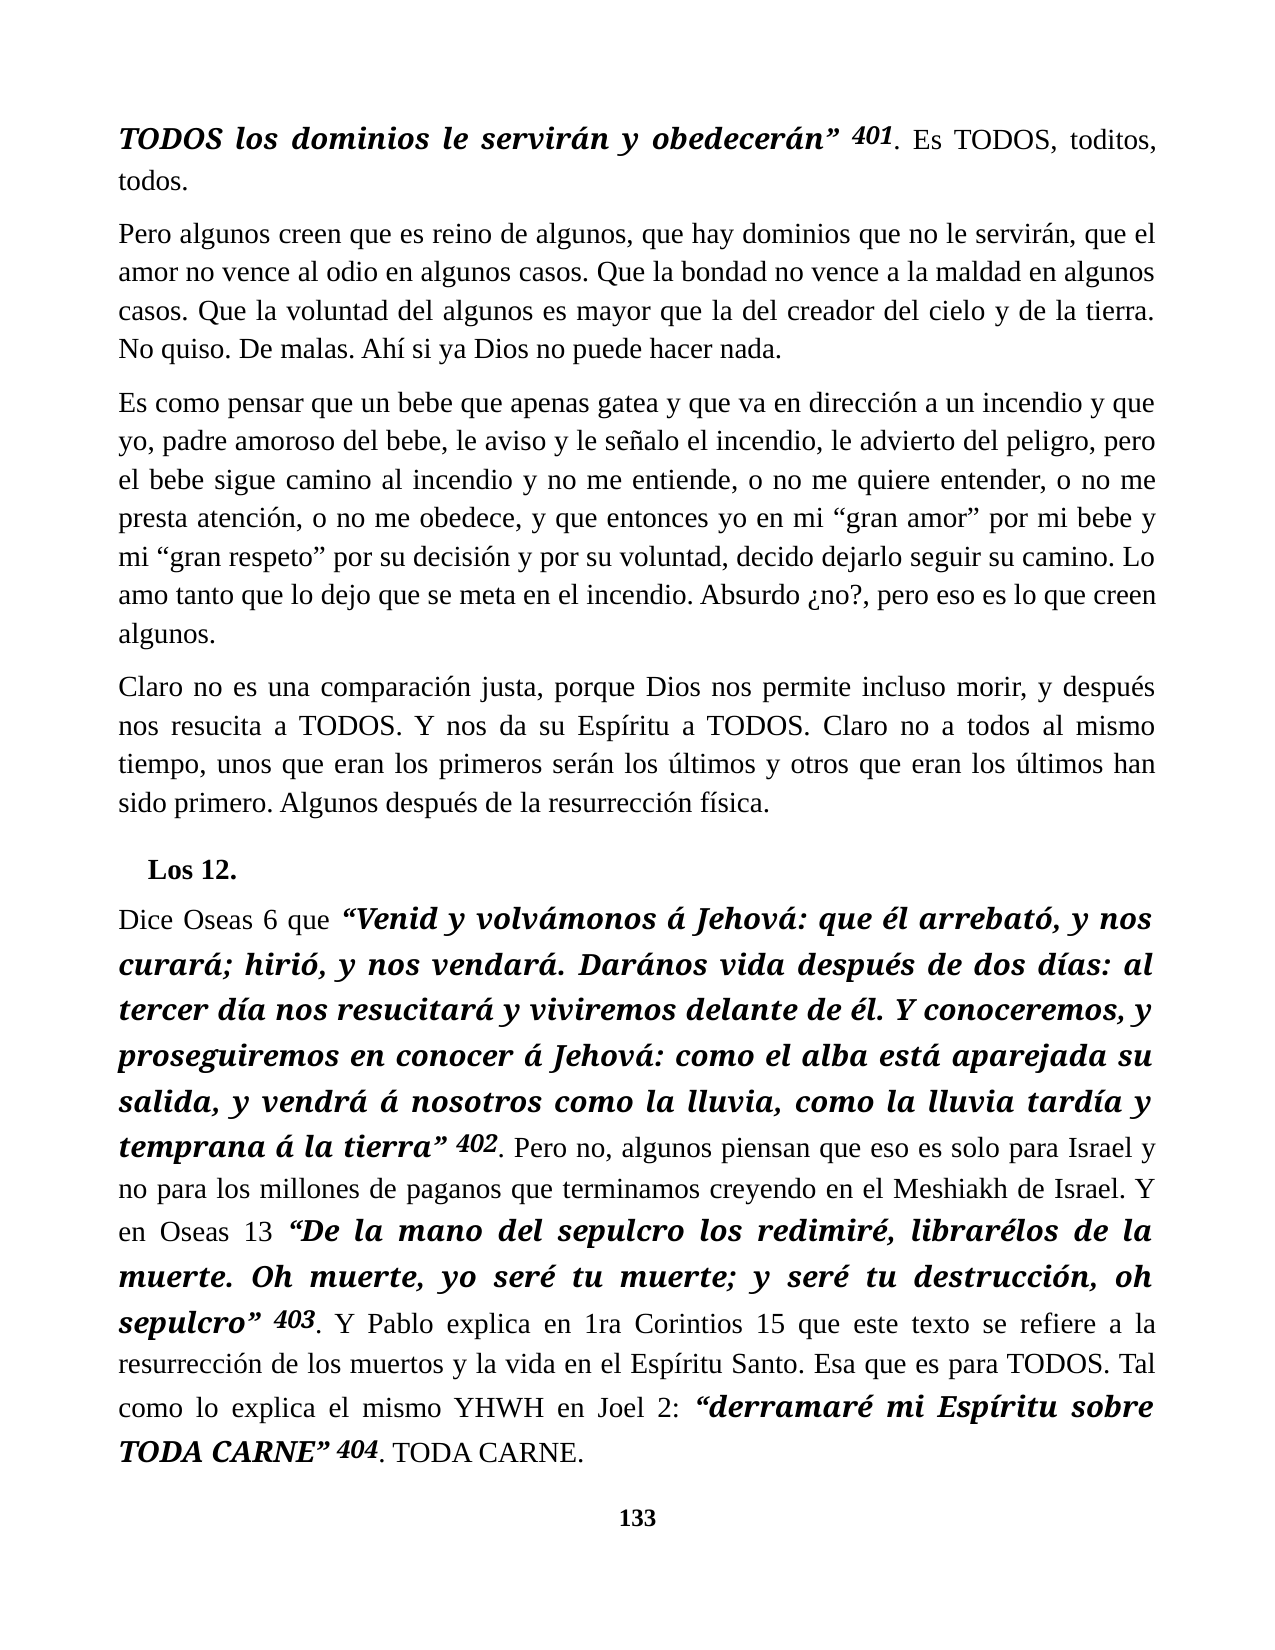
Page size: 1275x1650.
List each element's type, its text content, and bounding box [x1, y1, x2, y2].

text TODOS los dominios le servirán y obedecerán” . Es TODOS, toditos, todos. [118, 118, 1157, 196]
text Pero algunos creen que es reino de algunos, que hay dominios que no le servirán, que el amor no vence al odio en algunos casos. Que la bondad no vence a la maldad en algunos casos. Que la voluntad del algunos es mayor que la del creador del cielo y de la tierra. No quiso. De malas. Ahí si ya Dios no puede hacer nada. [118, 216, 1157, 365]
text Dice Oseas 6 que “Venid y volvámonos á Jehová: que él arrebató, y nos curará; hirió, y nos vendará. Darános vida después de dos días: al tercer día nos resucitará y viviremos delante de él. Y conoceremos, y proseguiremos en conocer á Jehová: como el alba está aparejada su salida, y vendrá á nosotros como la lluvia, como la lluvia tardía y temprana á la tierra” . Pero no, algunos piensan que eso es solo para Israel y no para los millones de paganos que terminamos creyendo en el Meshiakh de Israel. Y en Oseas 13 “De la mano del sepulcro los redimiré, librarélos de la muerte. Oh muerte, yo seré tu muerte; y seré tu destrucción, oh sepulcro” . Y Pablo explica en 1ra Corintios 15 que este texto se refiere a la resurrección de los muertos y la vida en el Espíritu Santo. Esa que es para TODOS. Tal como lo explica el mismo YHWH en Joel 2: “derramaré mi Espíritu sobre TODA CARNE” . TODA CARNE. [118, 898, 1157, 1471]
text Es como pensar que un bebe que apenas gatea y que va en dirección a un incendio y que yo, padre amoroso del bebe, le aviso y le señalo el incendio, le advierto del peligro, pero el bebe sigue camino al incendio y no me entiende, o no me quiere entender, o no me presta atención, o no me obedece, y que entonces yo en mi “gran amor” por mi bebe y mi “gran respeto” por su decisión y por su voluntad, decido dejarlo seguir su camino. Lo amo tanto que lo dejo que se meta en el incendio. Absurdo ¿no?, pero eso es lo que creen algunos. [118, 385, 1157, 649]
subtitle Los 12. [148, 852, 1157, 886]
text Claro no es una comparación justa, porque Dios nos permite incluso morir, y después nos resucita a TODOS. Y nos da su Espíritu a TODOS. Claro no a todos al mismo tiempo, unos que eran los primeros serán los últimos y otros que eran los últimos han sido primero. Algunos después de la resurrección física. [118, 669, 1157, 818]
